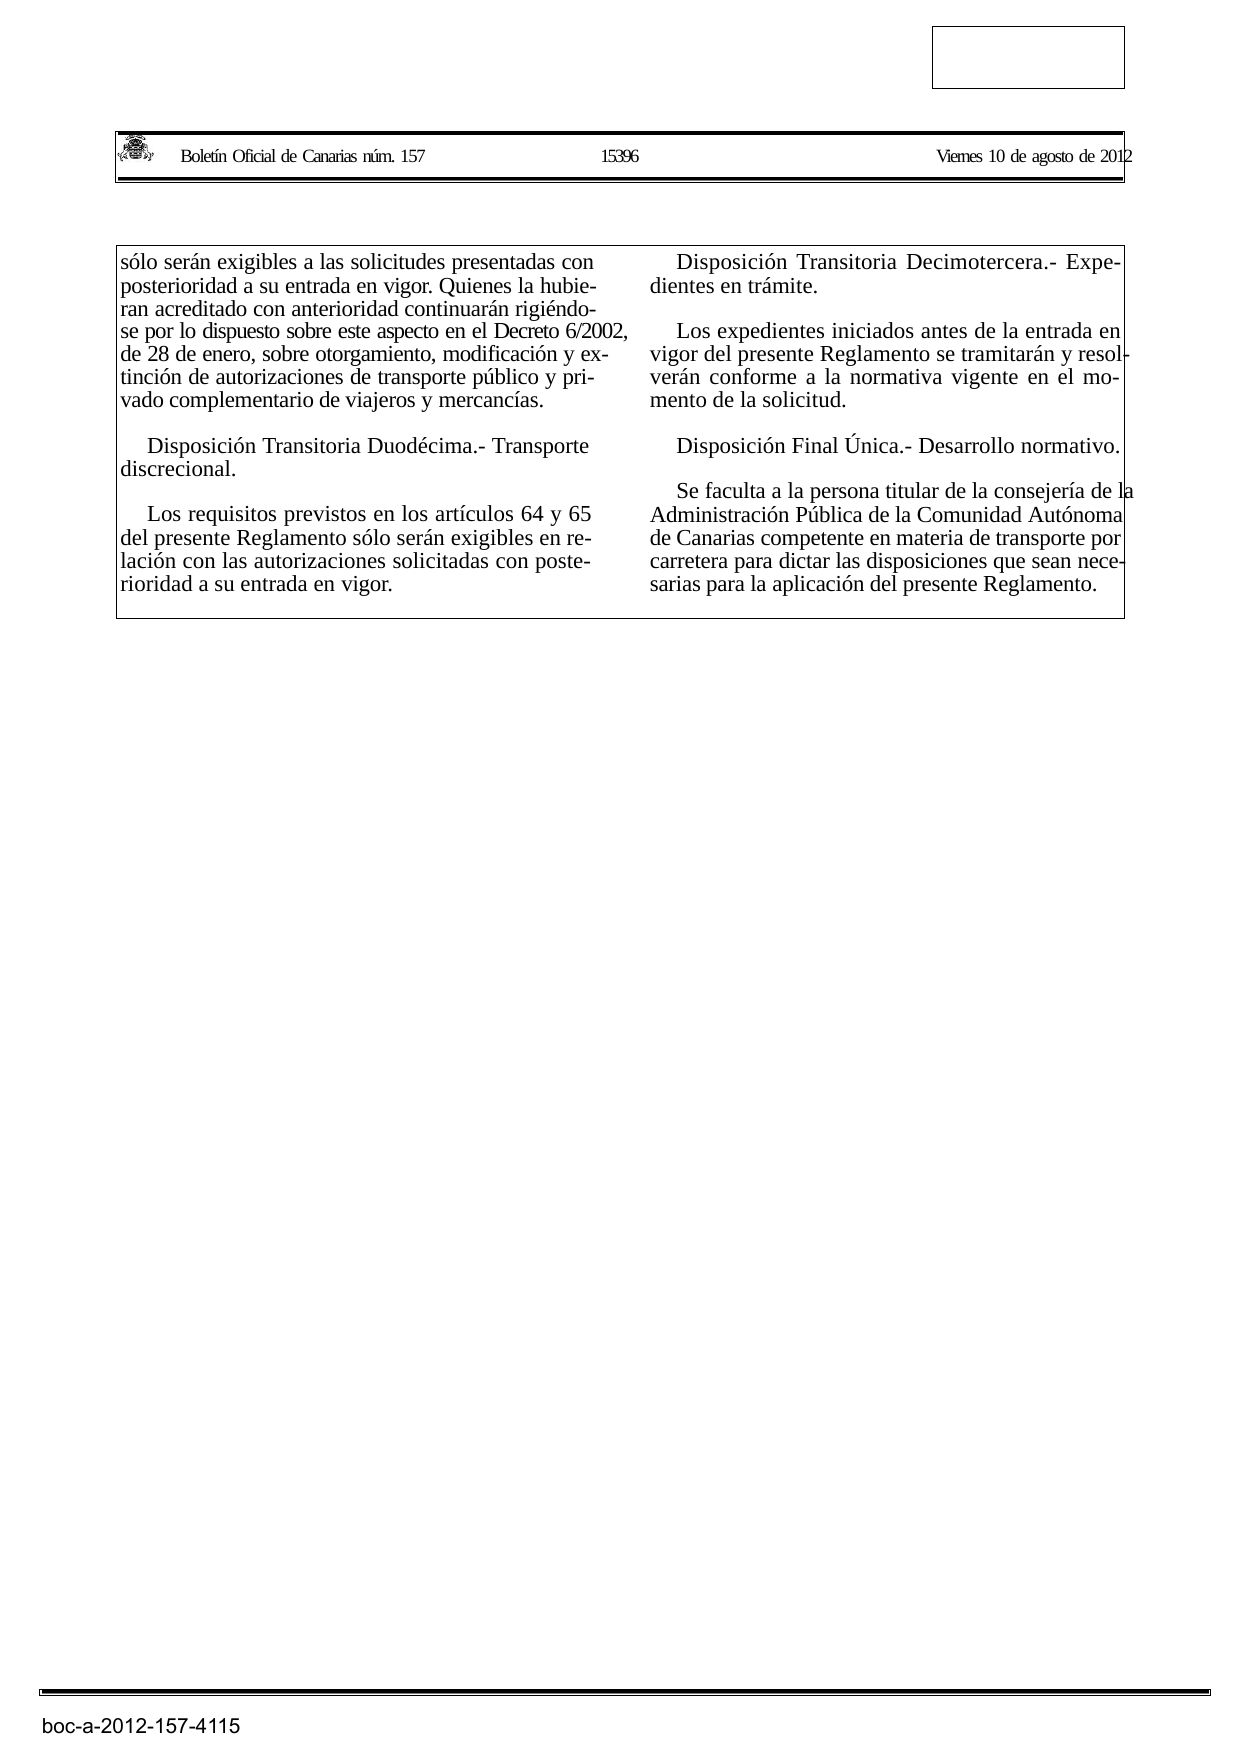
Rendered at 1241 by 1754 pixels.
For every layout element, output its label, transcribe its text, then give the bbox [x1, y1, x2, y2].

text Viernes 10 de agosto de 2012 [936, 146, 1137, 167]
text Los requisitos previstos en los artículos 64 y 65 [147, 501, 616, 527]
picture [116, 132, 1124, 182]
text de 28 de enero, sobre otorgamiento, modificación y ex- [120, 343, 633, 366]
text Disposición Transitoria Decimotercera.- Expe- [676, 249, 1145, 275]
text mento de la solicitud. [649, 389, 1145, 412]
text Disposición Transitoria Duodécima.- Transporte [147, 433, 616, 458]
text vado complementario de viajeros y mercancías. [120, 389, 633, 412]
picture [40, 1690, 1210, 1695]
text rioridad a su entrada en vigor. [120, 573, 616, 596]
text Boletín Oficial de Canarias núm. 157 [180, 146, 428, 167]
picture [117, 246, 1124, 618]
picture [933, 27, 1124, 88]
text vigor del presente Reglamento se tramitarán y resol- [649, 343, 1145, 366]
text boc-a-2012-157-4115 [42, 1714, 267, 1738]
text dientes en trámite. [649, 275, 1145, 298]
text se por lo dispuesto sobre este aspecto en el Decreto 6/2002, [120, 321, 633, 343]
text discrecional. [120, 458, 616, 481]
text sólo serán exigibles a las solicitudes presentadas con [120, 249, 633, 275]
text Administración Pública de la Comunidad Autónoma [649, 504, 1145, 527]
text de Canarias competente en materia de transporte por [649, 527, 1145, 550]
text sarias para la aplicación del presente Reglamento. [649, 573, 1145, 596]
text lación con las autorizaciones solicitadas con poste- [120, 550, 616, 573]
text verán conforme a la normativa vigente en el mo- [649, 366, 1145, 389]
text Disposición Final Única.- Desarrollo normativo. [676, 433, 1145, 458]
text 15396 [600, 146, 662, 167]
text posterioridad a su entrada en vigor. Quienes la hubie- [120, 275, 633, 298]
text ran acreditado con anterioridad continuarán rigiéndo- [120, 298, 633, 321]
text del presente Reglamento sólo serán exigibles en re- [120, 527, 616, 550]
text carretera para dictar las disposiciones que sean nece- [649, 550, 1145, 573]
text Se faculta a la persona titular de la consejería de la [676, 478, 1145, 504]
text Los expedientes iniciados antes de la entrada en [676, 318, 1145, 343]
text tinción de autorizaciones de transporte público y pri- [120, 366, 633, 389]
